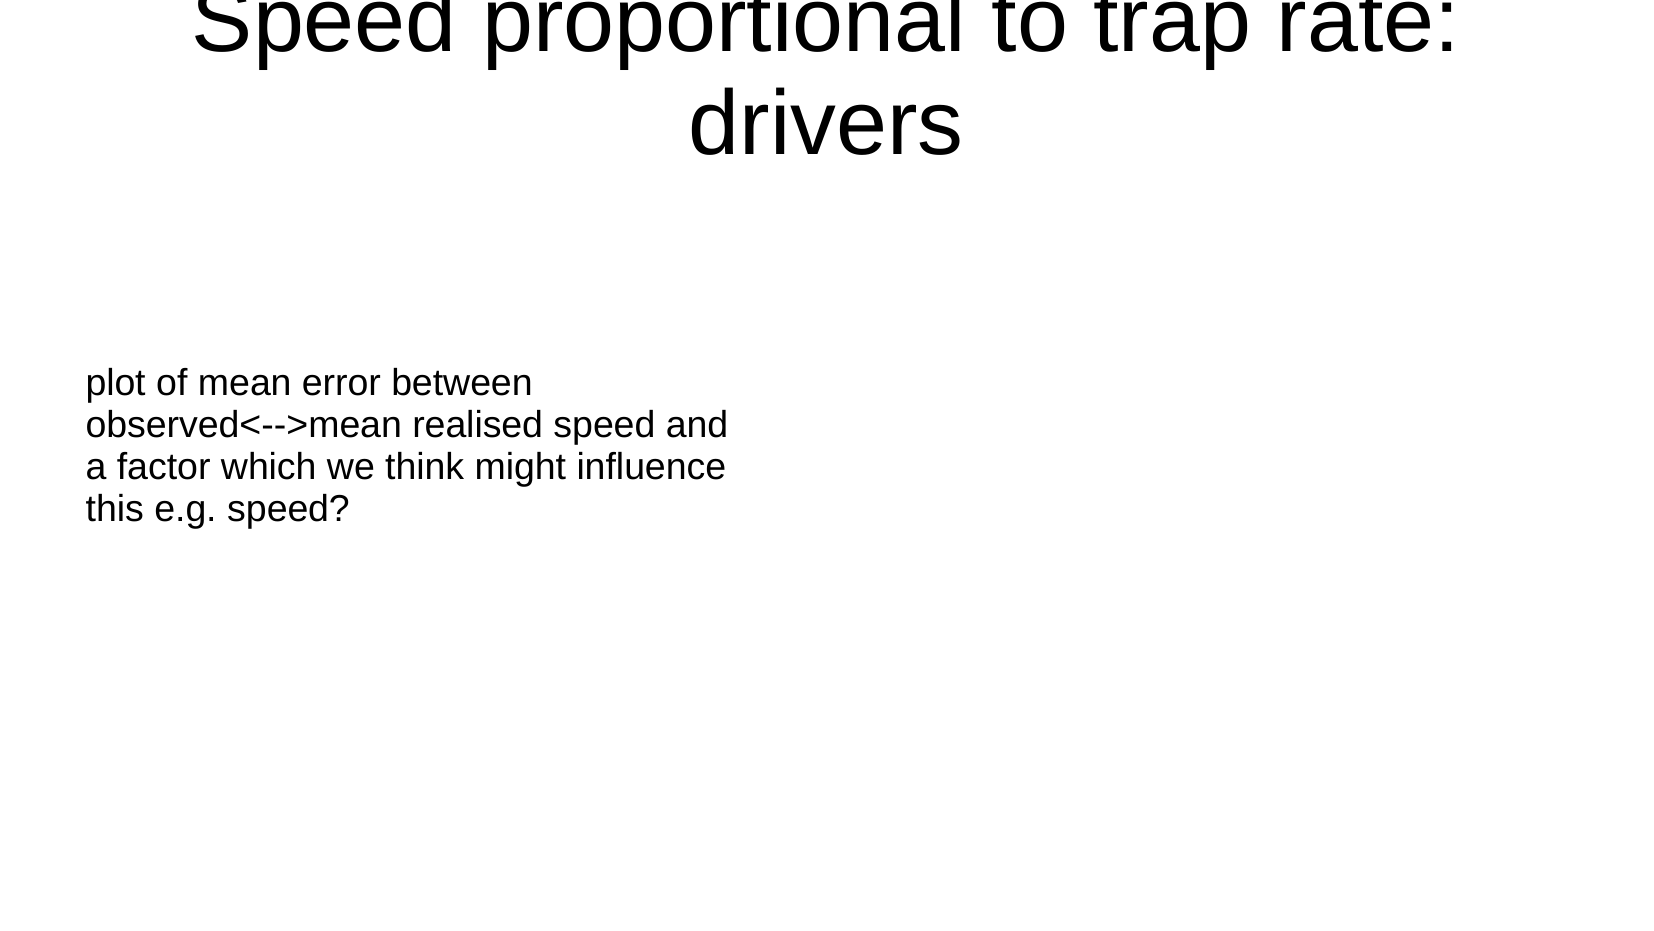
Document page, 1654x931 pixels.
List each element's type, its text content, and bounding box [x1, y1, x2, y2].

text_box plot of mean error between observed<-->mean realised speed and a factor which we think might influence this e.g. speed? [70, 354, 756, 790]
title Speed proportional to trap rate: drivers [82, 0, 1571, 174]
